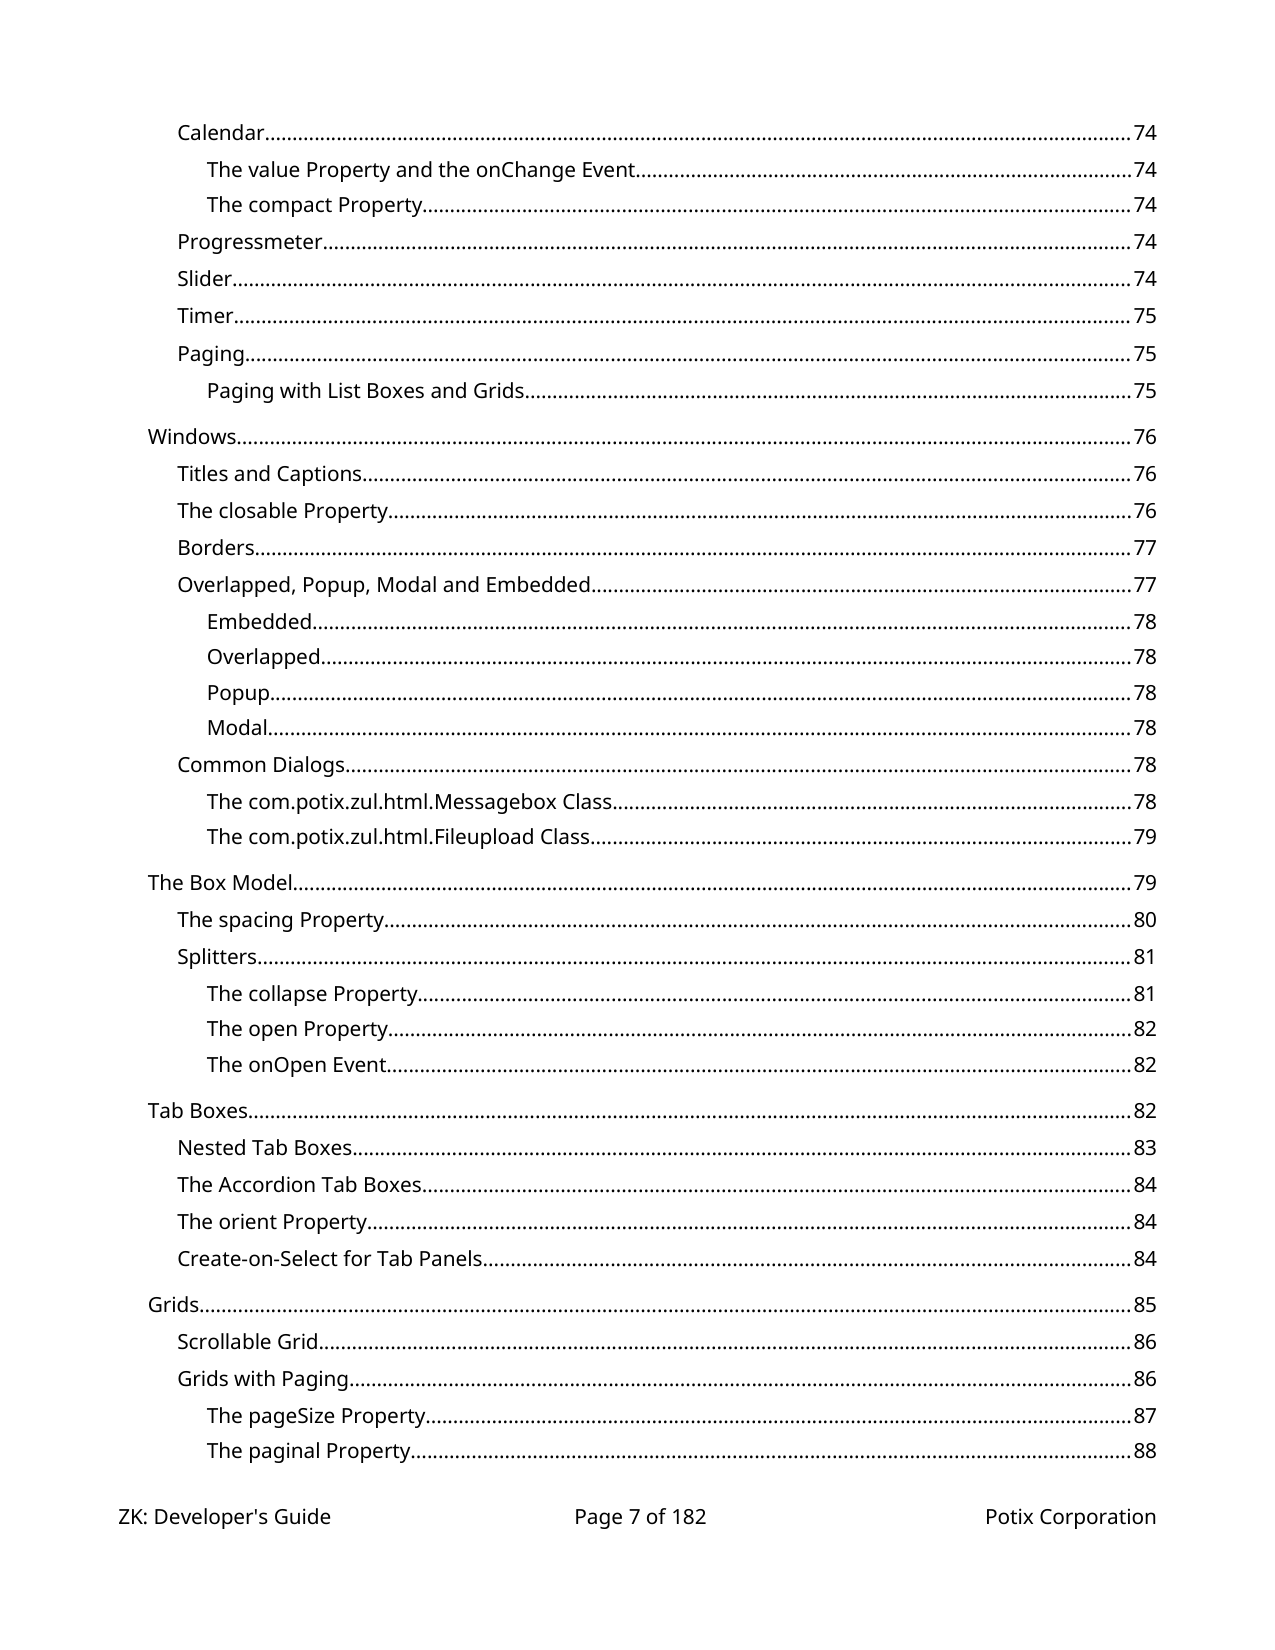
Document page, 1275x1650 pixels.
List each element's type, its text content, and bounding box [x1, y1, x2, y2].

text Modal 78 [207, 713, 1157, 741]
text The pageSize Property 87 [207, 1401, 1157, 1429]
text Grids with Paging 86 [177, 1364, 1157, 1392]
text Create-on-Select for Tab Panels 84 [177, 1244, 1157, 1272]
text Embedded 78 [207, 607, 1157, 635]
text Paging with List Boxes and Grids 75 [207, 376, 1157, 404]
text Paging 75 [177, 339, 1157, 367]
text The com.potix.zul.html.Messagebox Class 78 [207, 787, 1157, 815]
text The collapse Property 81 [207, 979, 1157, 1008]
text Overlapped, Popup, Modal and Embedded 77 [177, 570, 1157, 598]
text The com.potix.zul.html.Fileupload Class 79 [207, 822, 1157, 850]
text Popup 78 [207, 678, 1157, 706]
text The onOpen Event 82 [207, 1050, 1157, 1078]
text Progressmeter 74 [177, 227, 1157, 256]
text Calendar 74 [177, 118, 1157, 146]
text Borders 77 [177, 533, 1157, 561]
text Nested Tab Boxes 83 [177, 1133, 1157, 1161]
text Windows 76 [148, 422, 1157, 450]
text Slider 74 [177, 264, 1157, 293]
text The Box Model 79 [148, 868, 1157, 896]
text The paginal Property 88 [207, 1436, 1157, 1465]
text Timer 75 [177, 302, 1157, 330]
text Overlapped 78 [207, 642, 1157, 671]
text The spacing Property 80 [177, 905, 1157, 933]
text Grids 85 [148, 1290, 1157, 1318]
text The closable Property 76 [177, 496, 1157, 524]
text The orient Property 84 [177, 1207, 1157, 1235]
text The compact Property 74 [207, 190, 1157, 219]
text Splitters 81 [177, 942, 1157, 971]
text Titles and Captions 76 [177, 459, 1157, 487]
text The open Property 82 [207, 1014, 1157, 1043]
text Scrollable Grid 86 [177, 1327, 1157, 1355]
text Tab Boxes 82 [148, 1096, 1157, 1124]
text The Accordion Tab Boxes 84 [177, 1170, 1157, 1198]
text The value Property and the onChange Event 74 [207, 155, 1157, 183]
text Common Dialogs 78 [177, 750, 1157, 778]
